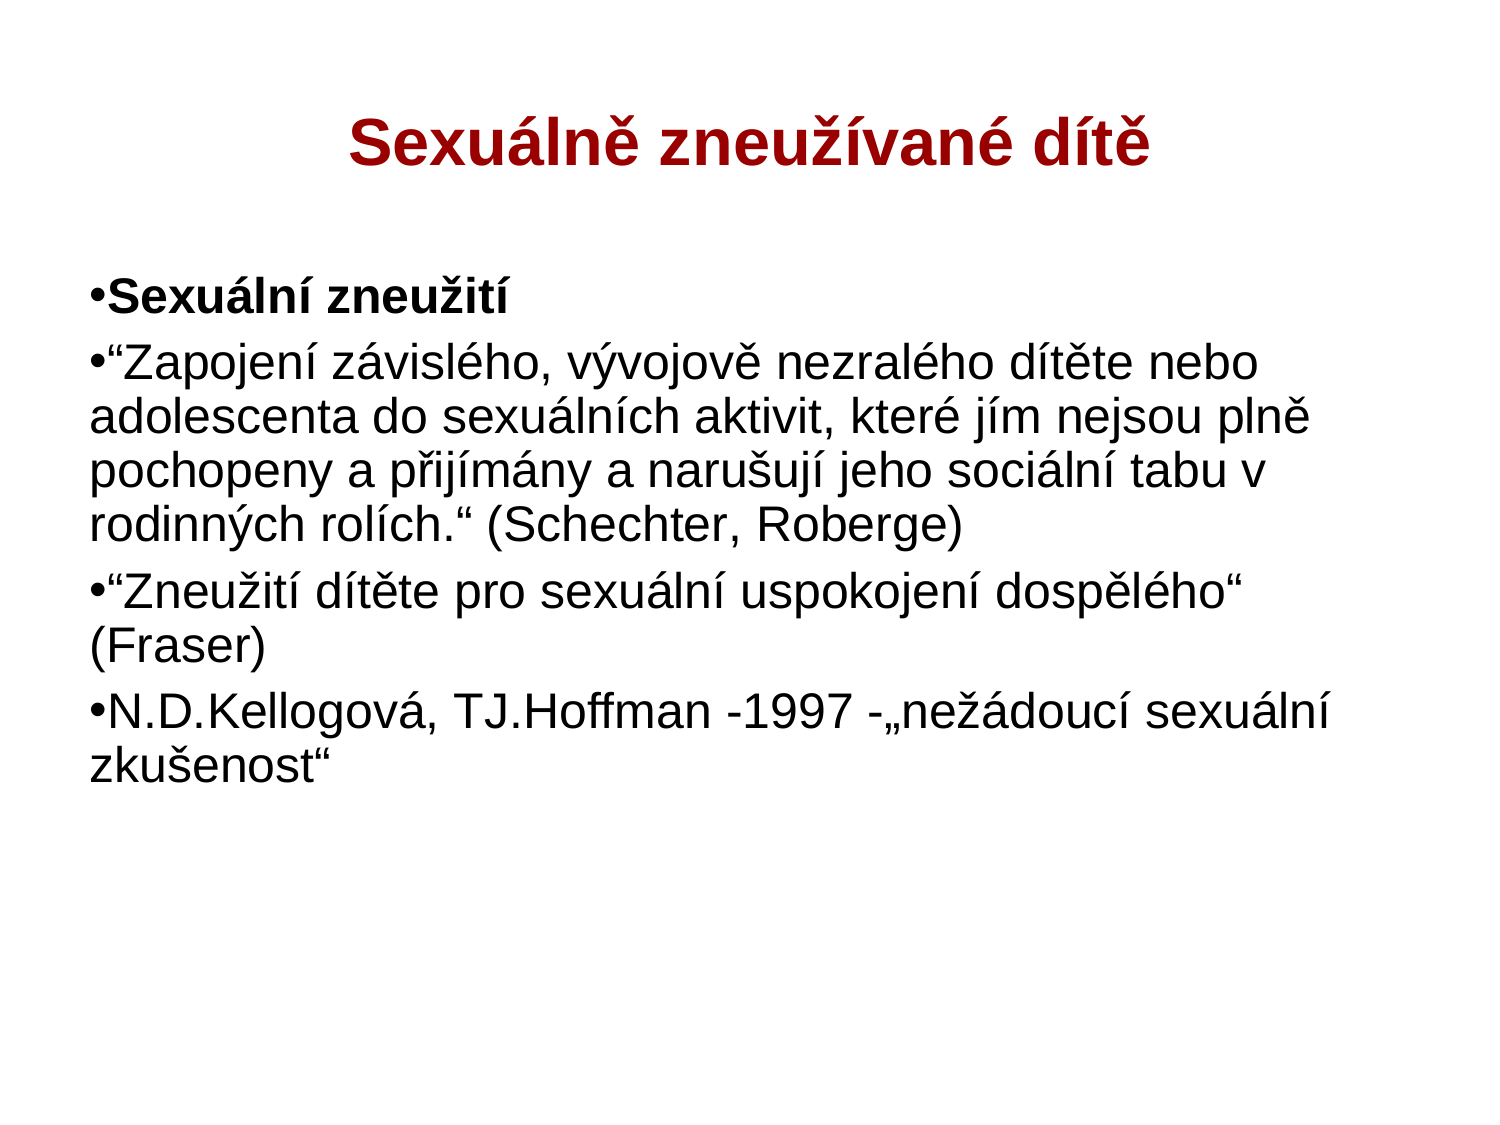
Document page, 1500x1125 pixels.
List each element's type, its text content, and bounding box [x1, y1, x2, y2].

title Sexuálně zneužívané dítě [75, 45, 1426, 233]
list Sexuální zneužití “Zapojení závislého, vývojově nezralého dítěte nebo adolescenta do sexuálních aktivit, které jím nejsou plně pochopeny a přijímány a narušují jeho sociální tabu v rodinných rolích.“ (Schechter, Roberge) “Zneužití dítěte pro sexuální uspokojení dospělého“ (Fraser) N.D.Kellogová, TJ.Hoffman -1997 -„nežádoucí sexuální zkušenost“ [75, 262, 1426, 1005]
